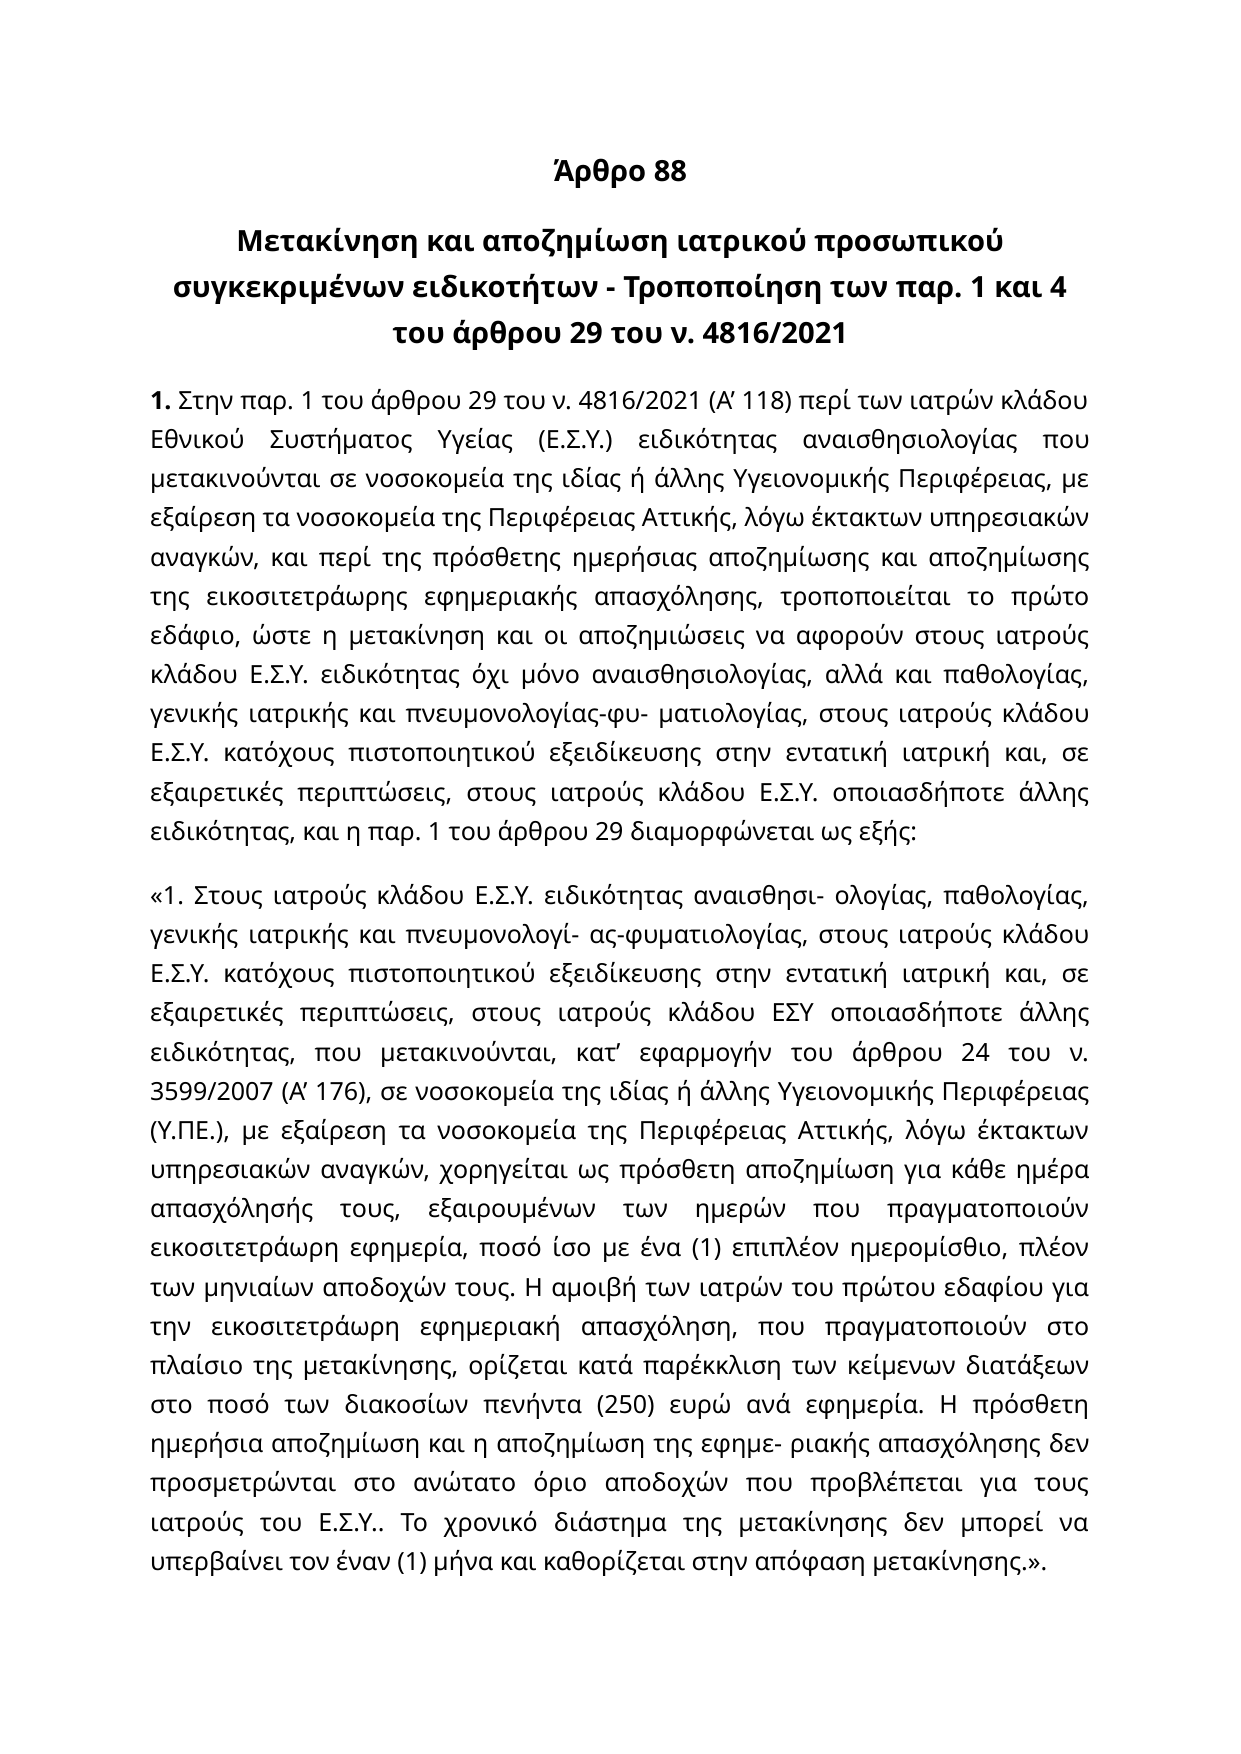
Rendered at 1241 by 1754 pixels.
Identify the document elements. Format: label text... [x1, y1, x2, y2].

text 1. Στην παρ. 1 του άρθρου 29 του ν. 4816/2021 (Α’ 118) περί των ιατρών κλάδου Εθνικού Συστήματος Υγείας (Ε.Σ.Υ.) ειδικότητας αναισθησιολογίας που μετακινούνται σε νοσοκομεία της ιδίας ή άλλης Υγειονομικής Περιφέρειας, με εξαίρεση τα νοσοκομεία της Περιφέρειας Αττικής, λόγω έκτακτων υπηρεσιακών αναγκών, και περί της πρόσθετης ημερήσιας αποζημίωσης και αποζημίωσης της εικοσιτετράωρης εφημεριακής απασχόλησης, τροποποιείται το πρώτο εδάφιο, ώστε η μετακίνηση και οι αποζημιώσεις να αφορούν στους ιατρούς κλάδου Ε.Σ.Υ. ειδικότητας όχι μόνο αναισθησιολογίας, αλλά και παθολογίας, γενικής ιατρικής και πνευμονολογίας-φυ- ματιολογίας, στους ιατρούς κλάδου Ε.Σ.Υ. κατόχους πιστοποιητικού εξειδίκευσης στην εντατική ιατρική και, σε εξαιρετικές περιπτώσεις, στους ιατρούς κλάδου Ε.Σ.Υ. οποιασδήποτε άλλης ειδικότητας, και η παρ. 1 του άρθρου 29 διαμορφώνεται ως εξής: [150, 382, 1090, 847]
text «1. Στους ιατρούς κλάδου Ε.Σ.Υ. ειδικότητας αναισθησι- ολογίας, παθολογίας, γενικής ιατρικής και πνευμονολογί- ας-φυματιολογίας, στους ιατρούς κλάδου Ε.Σ.Υ. κατόχους πιστοποιητικού εξειδίκευσης στην εντατική ιατρική και, σε εξαιρετικές περιπτώσεις, στους ιατρούς κλάδου ΕΣΥ οποιασδήποτε άλλης ειδικότητας, που μετακινούνται, κατ’ εφαρμογήν του άρθρου 24 του ν. 3599/2007 (Α’ 176), σε νοσοκομεία της ιδίας ή άλλης Υγειονομικής Περιφέρειας (Υ.ΠΕ.), με εξαίρεση τα νοσοκομεία της Περιφέρειας Αττικής, λόγω έκτακτων υπηρεσιακών αναγκών, χορηγείται ως πρόσθετη αποζημίωση για κάθε ημέρα απασχόλησής τους, εξαιρουμένων των ημερών που πραγματοποιούν εικοσιτετράωρη εφημερία, ποσό ίσο με ένα (1) επιπλέον ημερομίσθιο, πλέον των μηνιαίων αποδοχών τους. Η αμοιβή των ιατρών του πρώτου εδαφίου για την εικοσιτετράωρη εφημεριακή απασχόληση, που πραγματοποιούν στο πλαίσιο της μετακίνησης, ορίζεται κατά παρέκκλιση των κείμενων διατάξεων στο ποσό των διακοσίων πενήντα (250) ευρώ ανά εφημερία. Η πρόσθετη ημερήσια αποζημίωση και η αποζημίωση της εφημε- ριακής απασχόλησης δεν προσμετρώνται στο ανώτατο όριο αποδοχών που προβλέπεται για τους ιατρούς του Ε.Σ.Υ.. Το χρονικό διάστημα της μετακίνησης δεν μπορεί να υπερβαίνει τον έναν (1) μήνα και καθορίζεται στην απόφαση μετακίνησης.». [150, 877, 1090, 1577]
subtitle Μετακίνηση και αποζημίωση ιατρικού προσωπικού συγκεκριμένων ειδικοτήτων - Τροποποίηση των παρ. 1 και 4 του άρθρου 29 του ν. 4816/2021 [150, 221, 1090, 352]
subtitle Άρθρο 88 [150, 150, 1090, 190]
